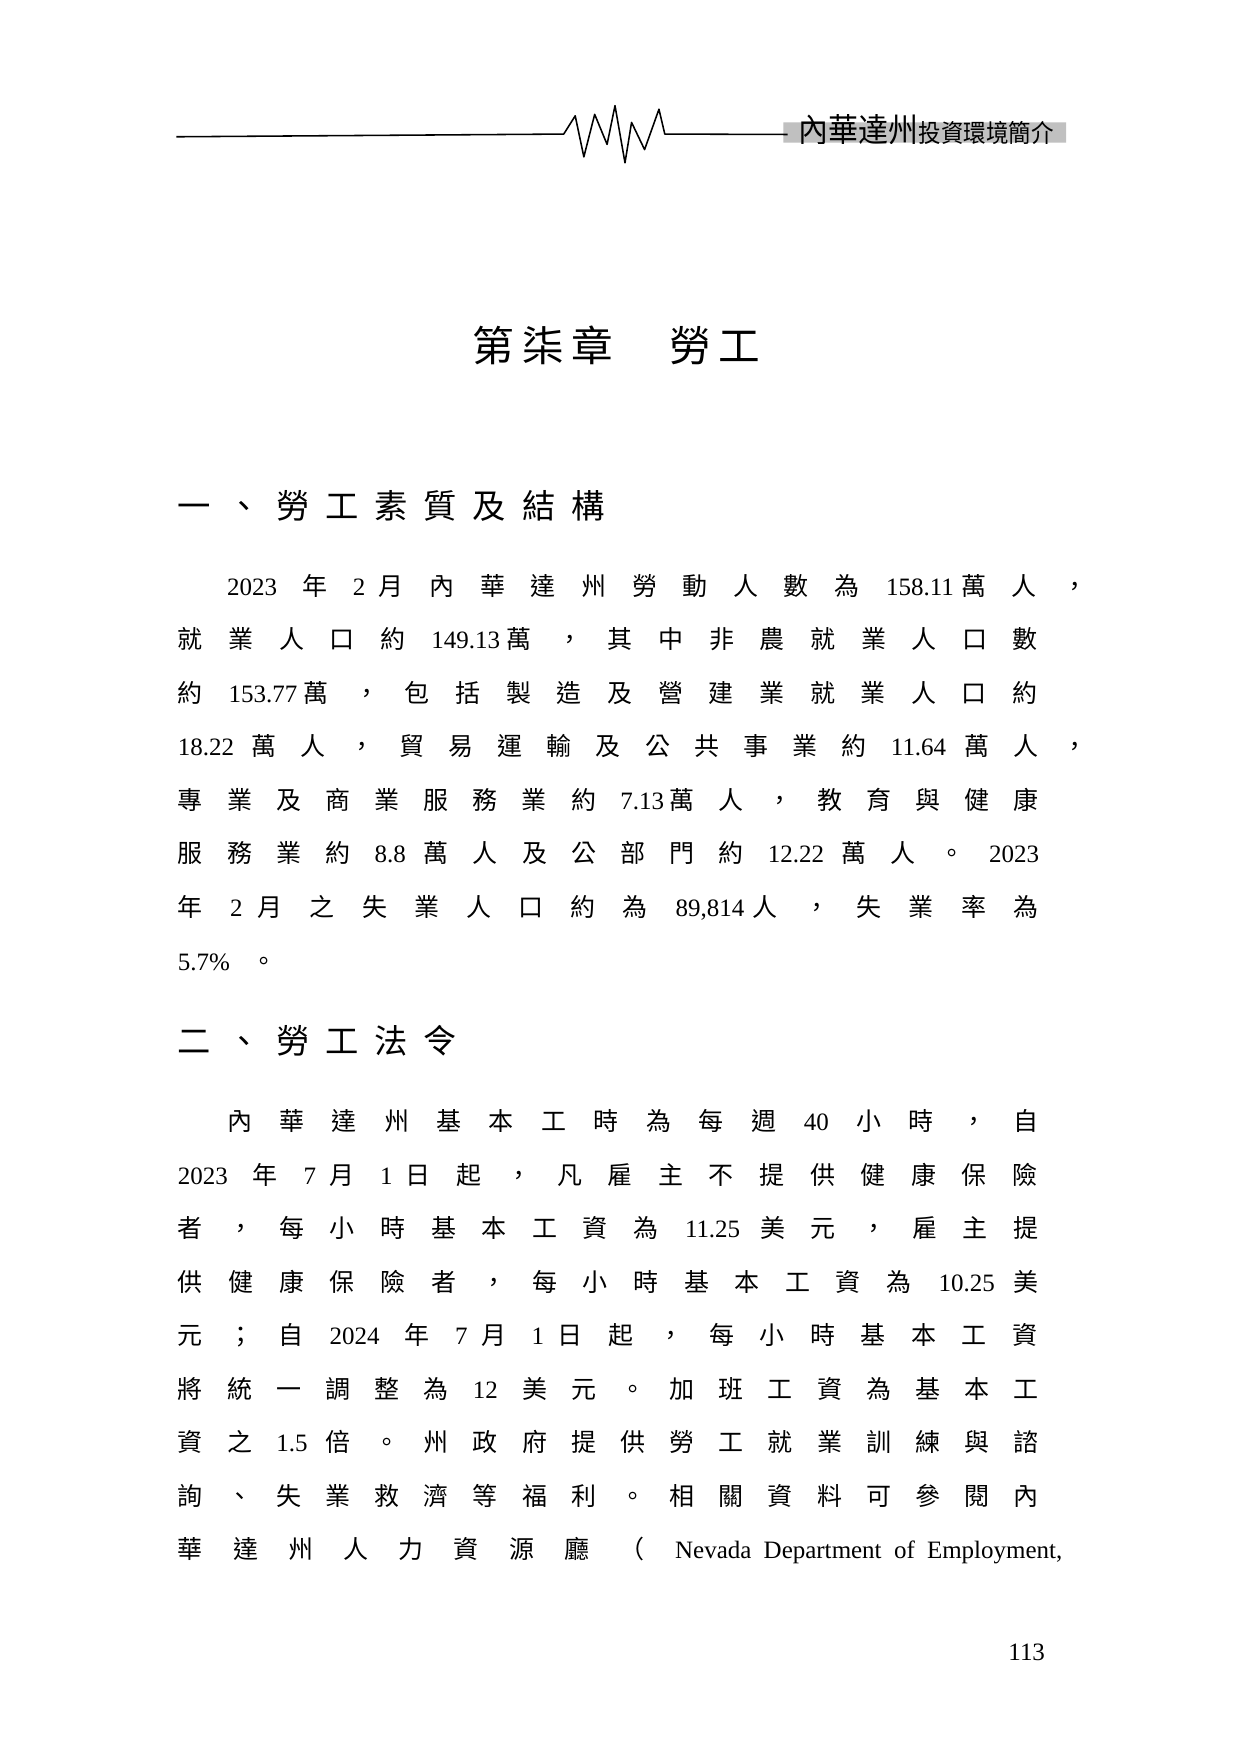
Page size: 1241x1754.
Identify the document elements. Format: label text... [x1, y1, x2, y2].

text 第柒章 勞工 [178, 290, 1063, 397]
text 二、勞工法令 [178, 1013, 1063, 1066]
text 內華達州基本工時為每週40小時，自2023年7月1日起，凡雇主不提供健康保險者，每小時基本工資為11.25美元，雇主提供健康保險者，每小時基本工資為10.25美元；自2024年7月1日起，每小時基本工資將統一調整為12美元。加班工資為基本工資之1.5倍。州政府提供勞工就業訓練與諮詢、失業救濟等福利。相關資料可參閱內華達州人力資源廳（Nevada Department of Employment, [178, 1093, 1063, 1575]
text 一、勞工素質及結構 [178, 477, 1063, 531]
text 2023年2月內華達州勞動人數為158.11萬人，就業人口約149.13萬，其中非農就業人口數約153.77萬，包括製造及營建業就業人口約18.22萬人，貿易運輸及公共事業約11.64萬人，專業及商業服務業約7.13萬人，教育與健康服務業約8.8萬人及公部門約12.22萬人。2023年2月之失業人口約為89,814人，失業率為5.7%。 [178, 557, 1063, 986]
